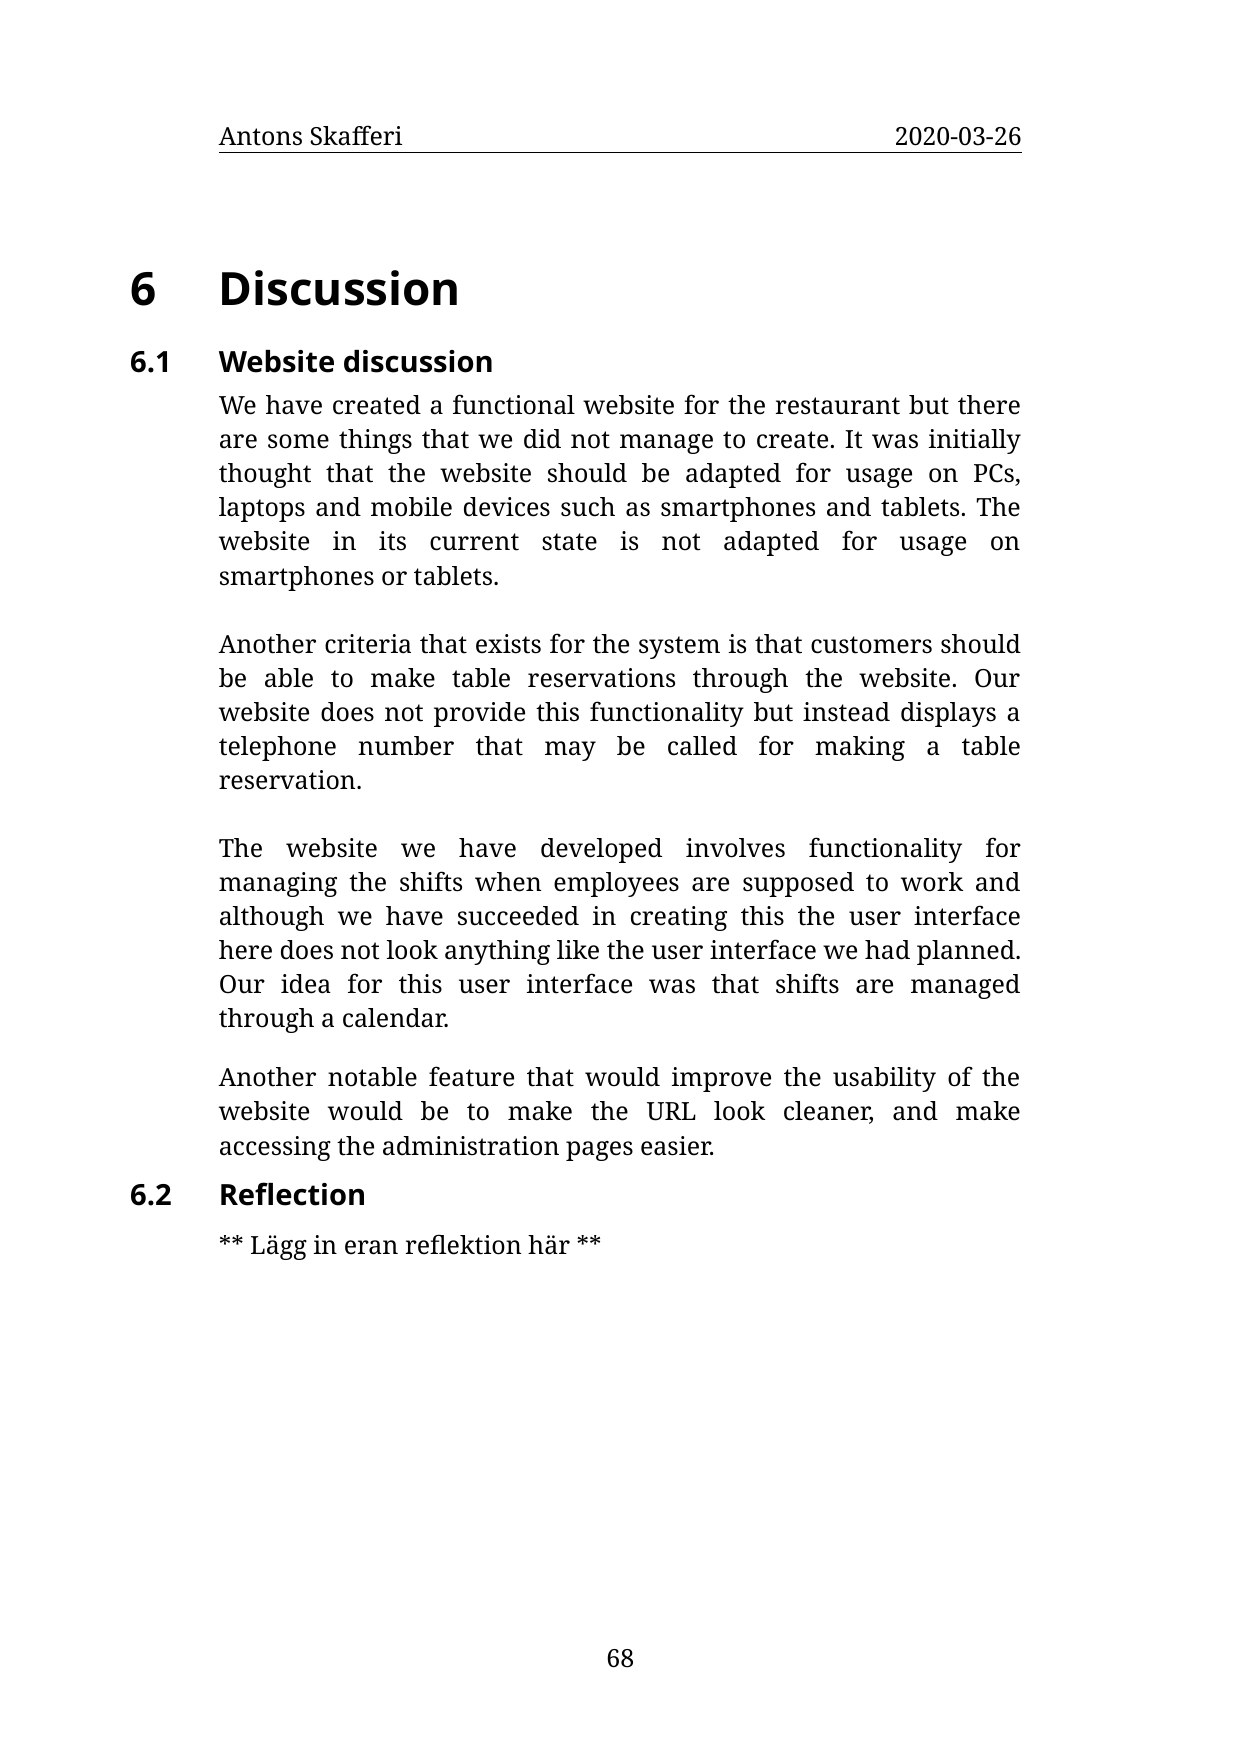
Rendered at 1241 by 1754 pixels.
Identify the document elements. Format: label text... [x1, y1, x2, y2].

text Another criteria that exists for the system is that customers should be able to make table reservations through the website. Our website does not provide this functionality but instead displays a telephone number that may be called for making a table reservation. [218, 626, 1022, 797]
subtitle Discussion [130, 257, 1022, 319]
text ** Lägg in eran reflektion här ** [218, 1227, 1022, 1261]
text The website we have developed involves functionality for managing the shifts when employees are supposed to work and although we have succeeded in creating this the user interface here does not look anything like the user interface we had planned. Our idea for this user interface was that shifts are managed through a calendar. [218, 831, 1022, 1035]
text We have created a functional website for the restaurant but there are some things that we did not manage to create. It was initially thought that the website should be adapted for usage on PCs, laptops and mobile devices such as smartphones and tablets. The website in its current state is not adapted for usage on smartphones or tablets. [218, 388, 1022, 592]
text Another notable feature that would improve the usability of the website would be to make the URL look cleaner, and make accessing the administration pages easier. [218, 1060, 1022, 1162]
subtitle Reflection [130, 1174, 1022, 1214]
subtitle Website discussion [130, 341, 1022, 381]
